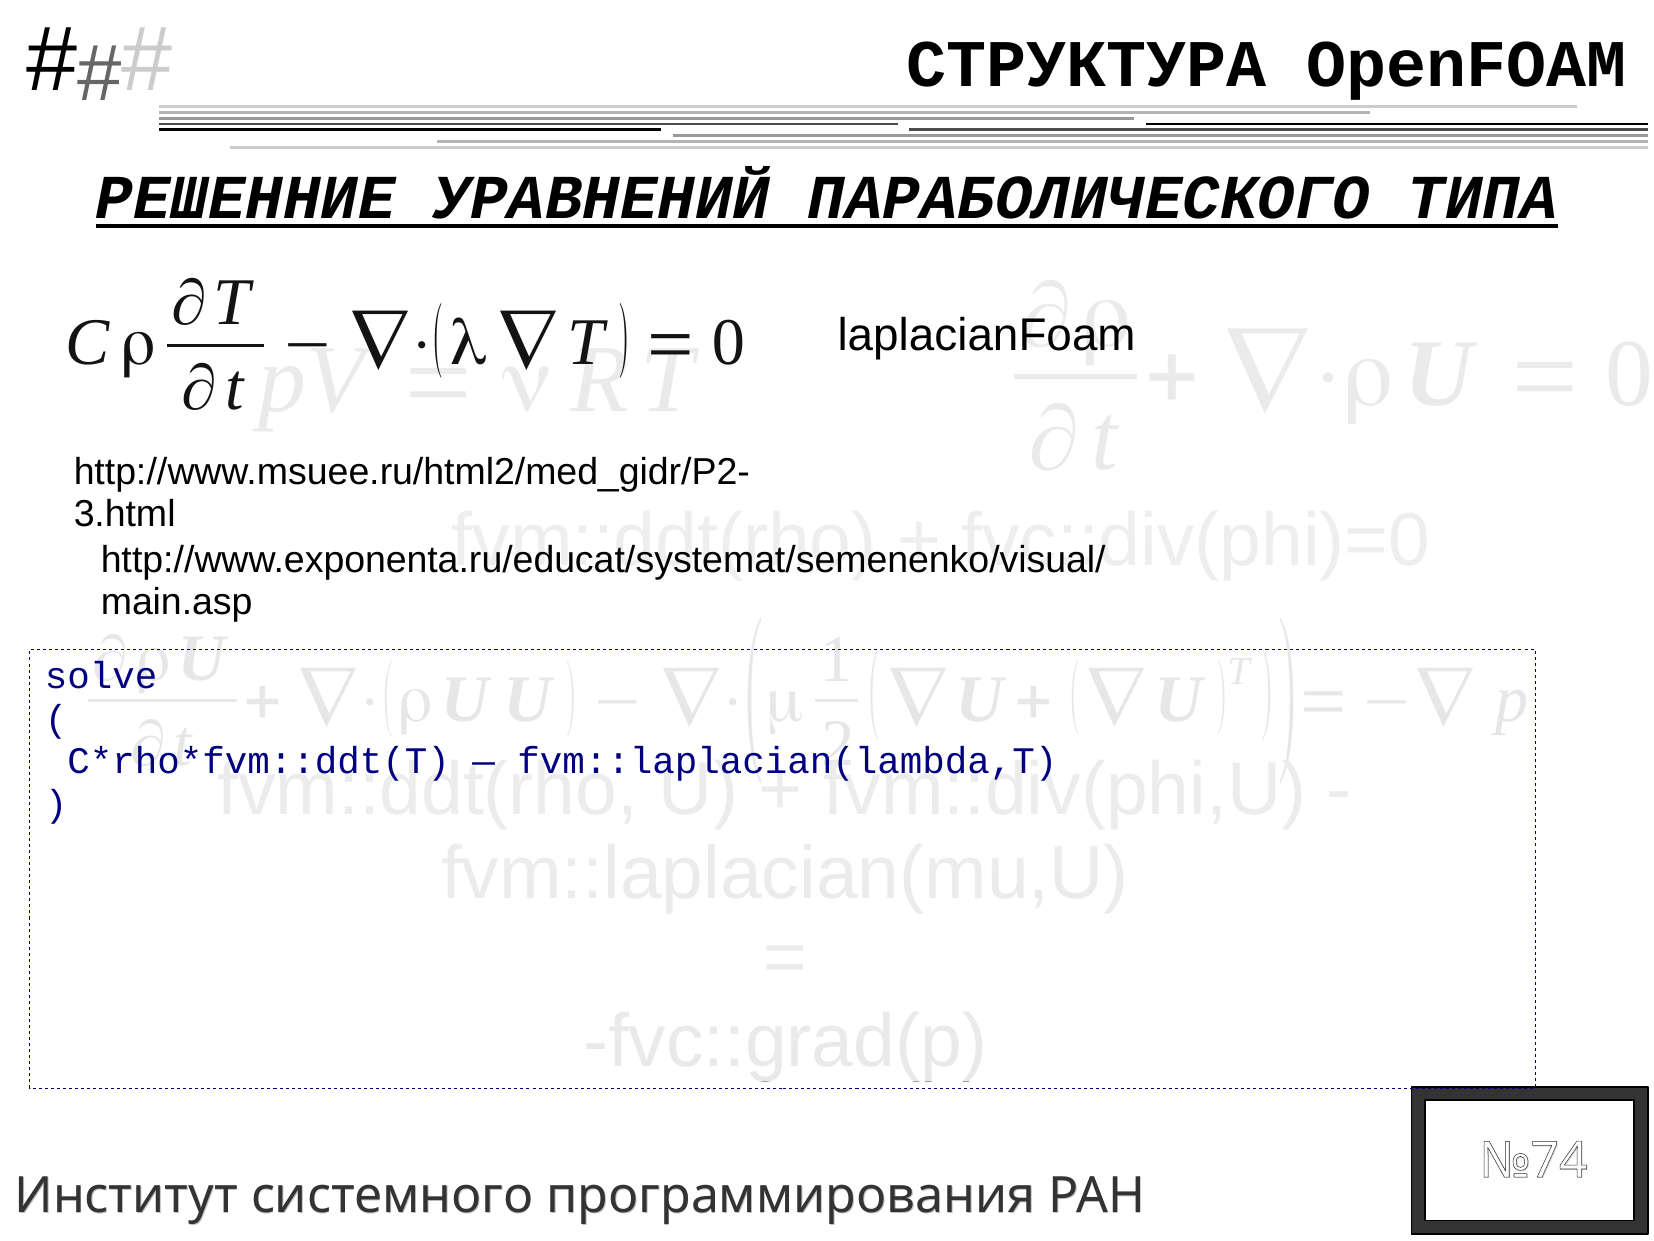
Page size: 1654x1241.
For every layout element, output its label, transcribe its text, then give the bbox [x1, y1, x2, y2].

text_box http://www.msuee.ru/html2/med_gidr/P2-3.html [59, 442, 865, 500]
text_box http://www.exponenta.ru/educat/systemat/semenenko/visual/main.asp [86, 531, 1270, 589]
text_box laplacianFoam [837, 309, 1506, 361]
chart [59, 265, 752, 424]
title РЕШЕННИЕ УРАВНЕНИЙ ПАРАБОЛИЧЕСКОГО ТИПА [0, 147, 1654, 257]
text_box solve ( C*rho*fvm::ddt(T) — fvm::laplacian(lambda,T) ) [29, 649, 1536, 1089]
